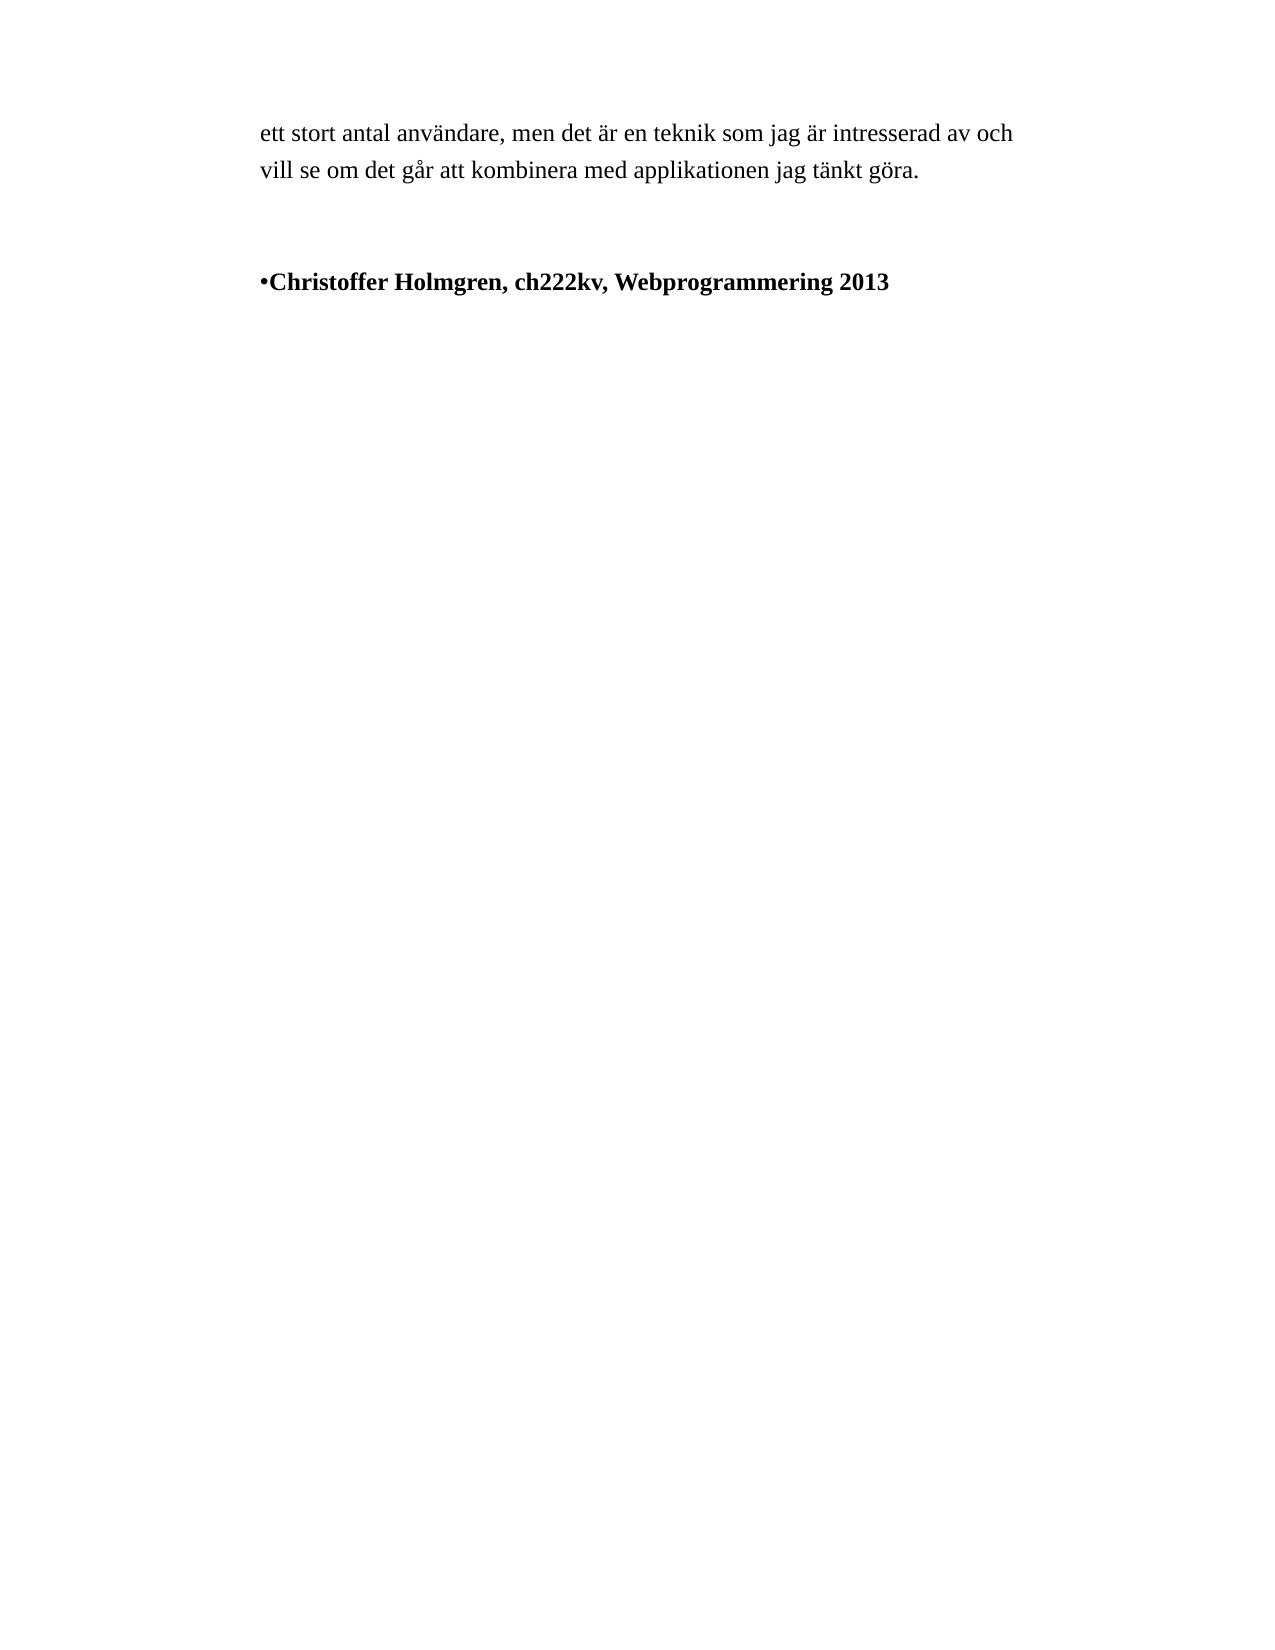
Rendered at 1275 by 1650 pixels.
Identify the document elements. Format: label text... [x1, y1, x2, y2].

list ett stort antal användare, men det är en teknik som jag är intresserad av och vill se om det går att kombinera med applikationen jag tänkt göra. [260, 118, 1015, 259]
list Christoffer Holmgren, ch222kv, Webprogrammering 2013 [260, 267, 1015, 296]
